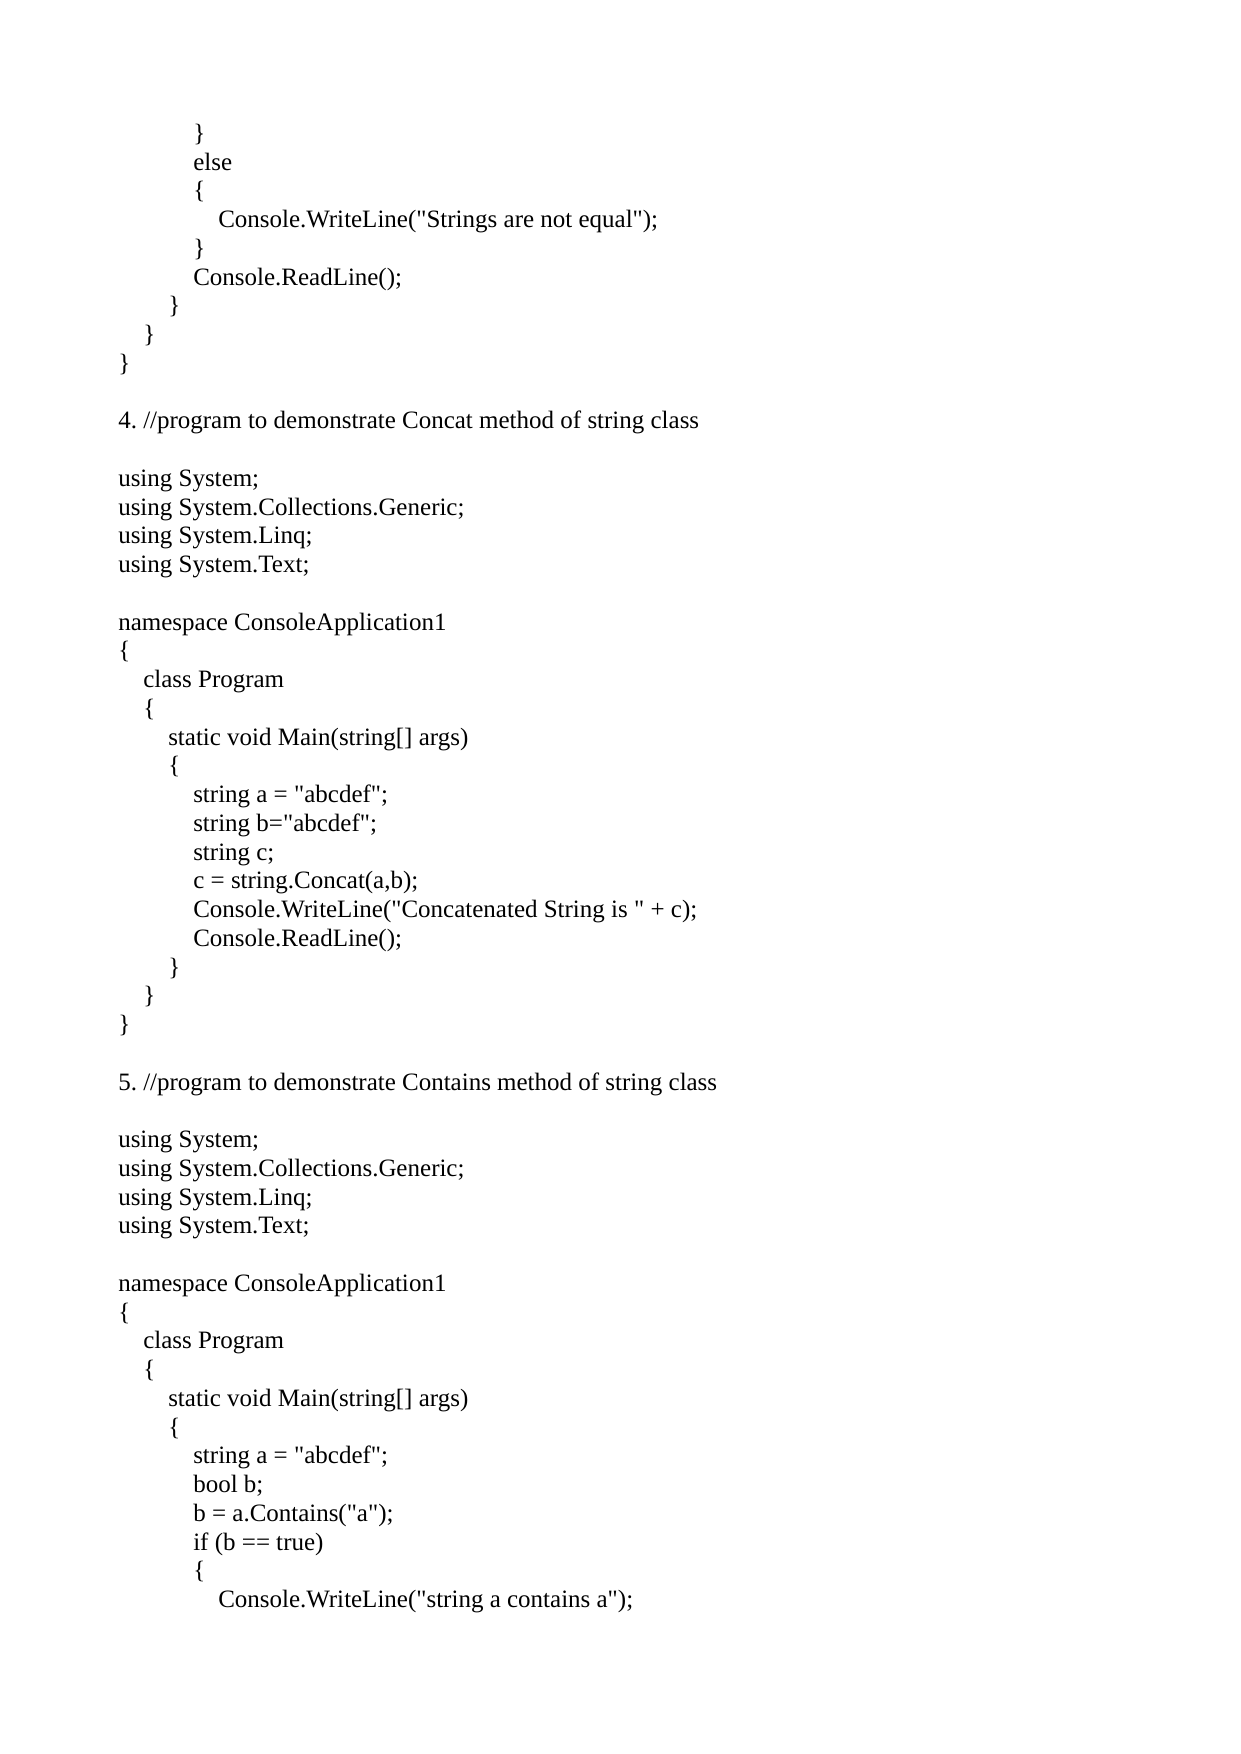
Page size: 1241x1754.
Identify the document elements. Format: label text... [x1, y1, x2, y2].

text 4. //program to demonstrate Concat method of string class [118, 406, 1122, 434]
text static void Main(string[] args) [118, 722, 1122, 751]
text { [118, 1354, 1122, 1383]
text using System.Linq; [118, 1182, 1122, 1211]
text string b="abcdef"; [118, 808, 1122, 837]
text using System; [118, 1124, 1122, 1153]
text { [118, 751, 1122, 779]
text string c; [118, 837, 1122, 866]
text } [118, 233, 1122, 262]
text Console.ReadLine(); [118, 923, 1122, 952]
text { [118, 1412, 1122, 1441]
text } [118, 981, 1122, 1009]
text class Program [118, 1326, 1122, 1354]
text { [118, 176, 1122, 204]
text Console.WriteLine("string a contains a"); [118, 1584, 1122, 1613]
text namespace ConsoleApplication1 [118, 607, 1122, 636]
text using System.Collections.Generic; [118, 1153, 1122, 1182]
text namespace ConsoleApplication1 [118, 1268, 1122, 1297]
text string a = "abcdef"; [118, 1441, 1122, 1469]
text } [118, 118, 1122, 147]
text static void Main(string[] args) [118, 1383, 1122, 1412]
text using System.Text; [118, 549, 1122, 578]
text c = string.Concat(a,b); [118, 866, 1122, 894]
text Console.WriteLine("Strings are not equal"); [118, 204, 1122, 233]
text 5. //program to demonstrate Contains method of string class [118, 1067, 1122, 1096]
text { [118, 693, 1122, 722]
text b = a.Contains("a"); [118, 1498, 1122, 1527]
text } [118, 1009, 1122, 1038]
text } [118, 348, 1122, 377]
text } [118, 319, 1122, 348]
text string a = "abcdef"; [118, 779, 1122, 808]
text using System.Text; [118, 1211, 1122, 1239]
text } [118, 291, 1122, 319]
text { [118, 1297, 1122, 1326]
text Console.ReadLine(); [118, 262, 1122, 291]
text if (b == true) [118, 1527, 1122, 1556]
text { [118, 1556, 1122, 1584]
text } [118, 952, 1122, 981]
text { [118, 636, 1122, 664]
text using System.Collections.Generic; [118, 492, 1122, 521]
text bool b; [118, 1469, 1122, 1498]
text else [118, 147, 1122, 176]
text class Program [118, 664, 1122, 693]
text using System.Linq; [118, 521, 1122, 549]
text Console.WriteLine("Concatenated String is " + c); [118, 894, 1122, 923]
text using System; [118, 463, 1122, 492]
